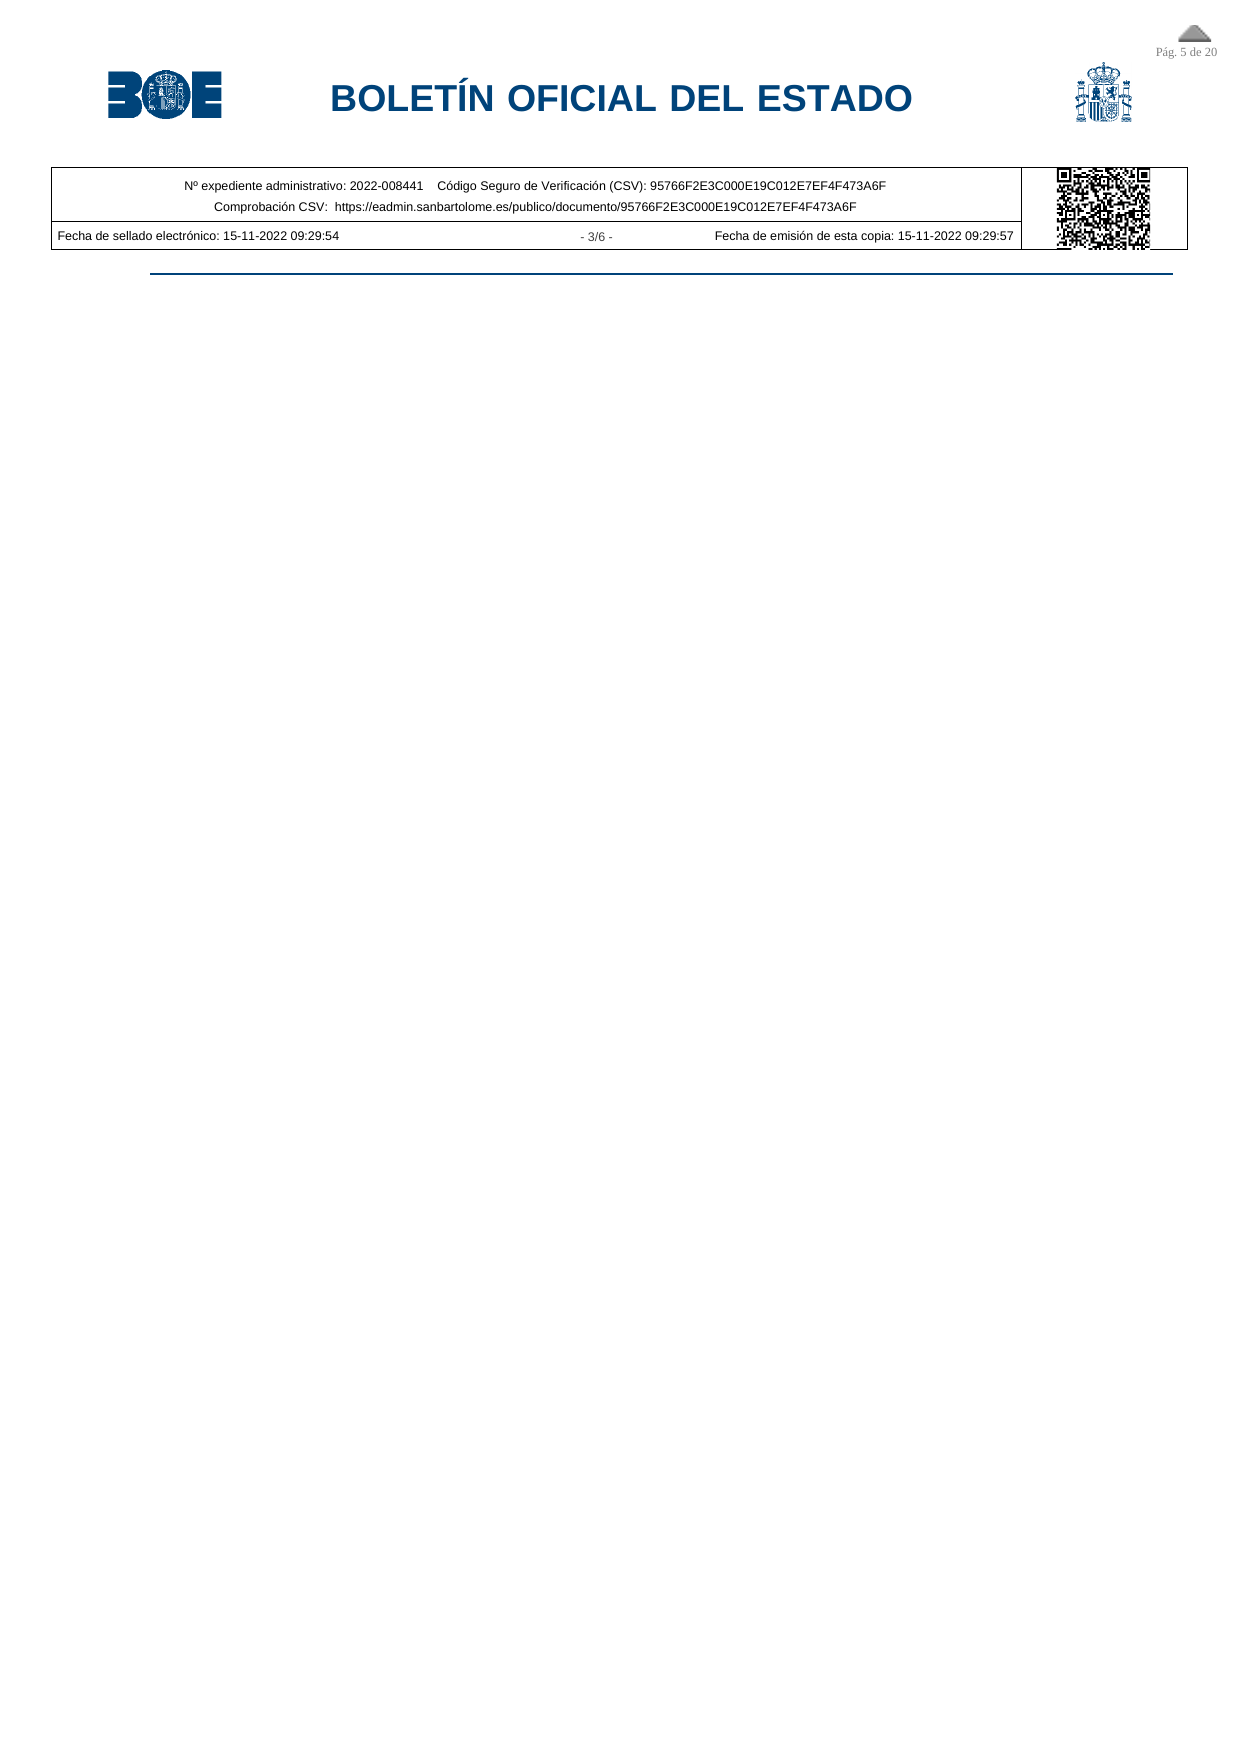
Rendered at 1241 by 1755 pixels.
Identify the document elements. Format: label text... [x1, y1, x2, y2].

picture [1075, 62, 1132, 122]
picture [1177, 25, 1212, 42]
table_header [1151, 168, 1187, 249]
table_cell Nº expediente administrativo: 2022-008441 Código Seguro de Verificación (CSV): 95766F2E3C000E19C012E7EF4F473A6F Comprobación CSV: https://eadmin.sanbartolome.es/publico/documento/95766F2E3C000E19C012E7EF4F473A6F [52, 168, 1021, 221]
table_cell Fecha de sellado electrónico: 15-11-2022 09:29:54 - 3/6 - Fecha de emisión de esta copia: 15-11-2022 09:29:57 [52, 222, 1021, 249]
picture [108, 70, 222, 119]
table_header [1022, 168, 1056, 249]
picture [1056, 168, 1151, 250]
